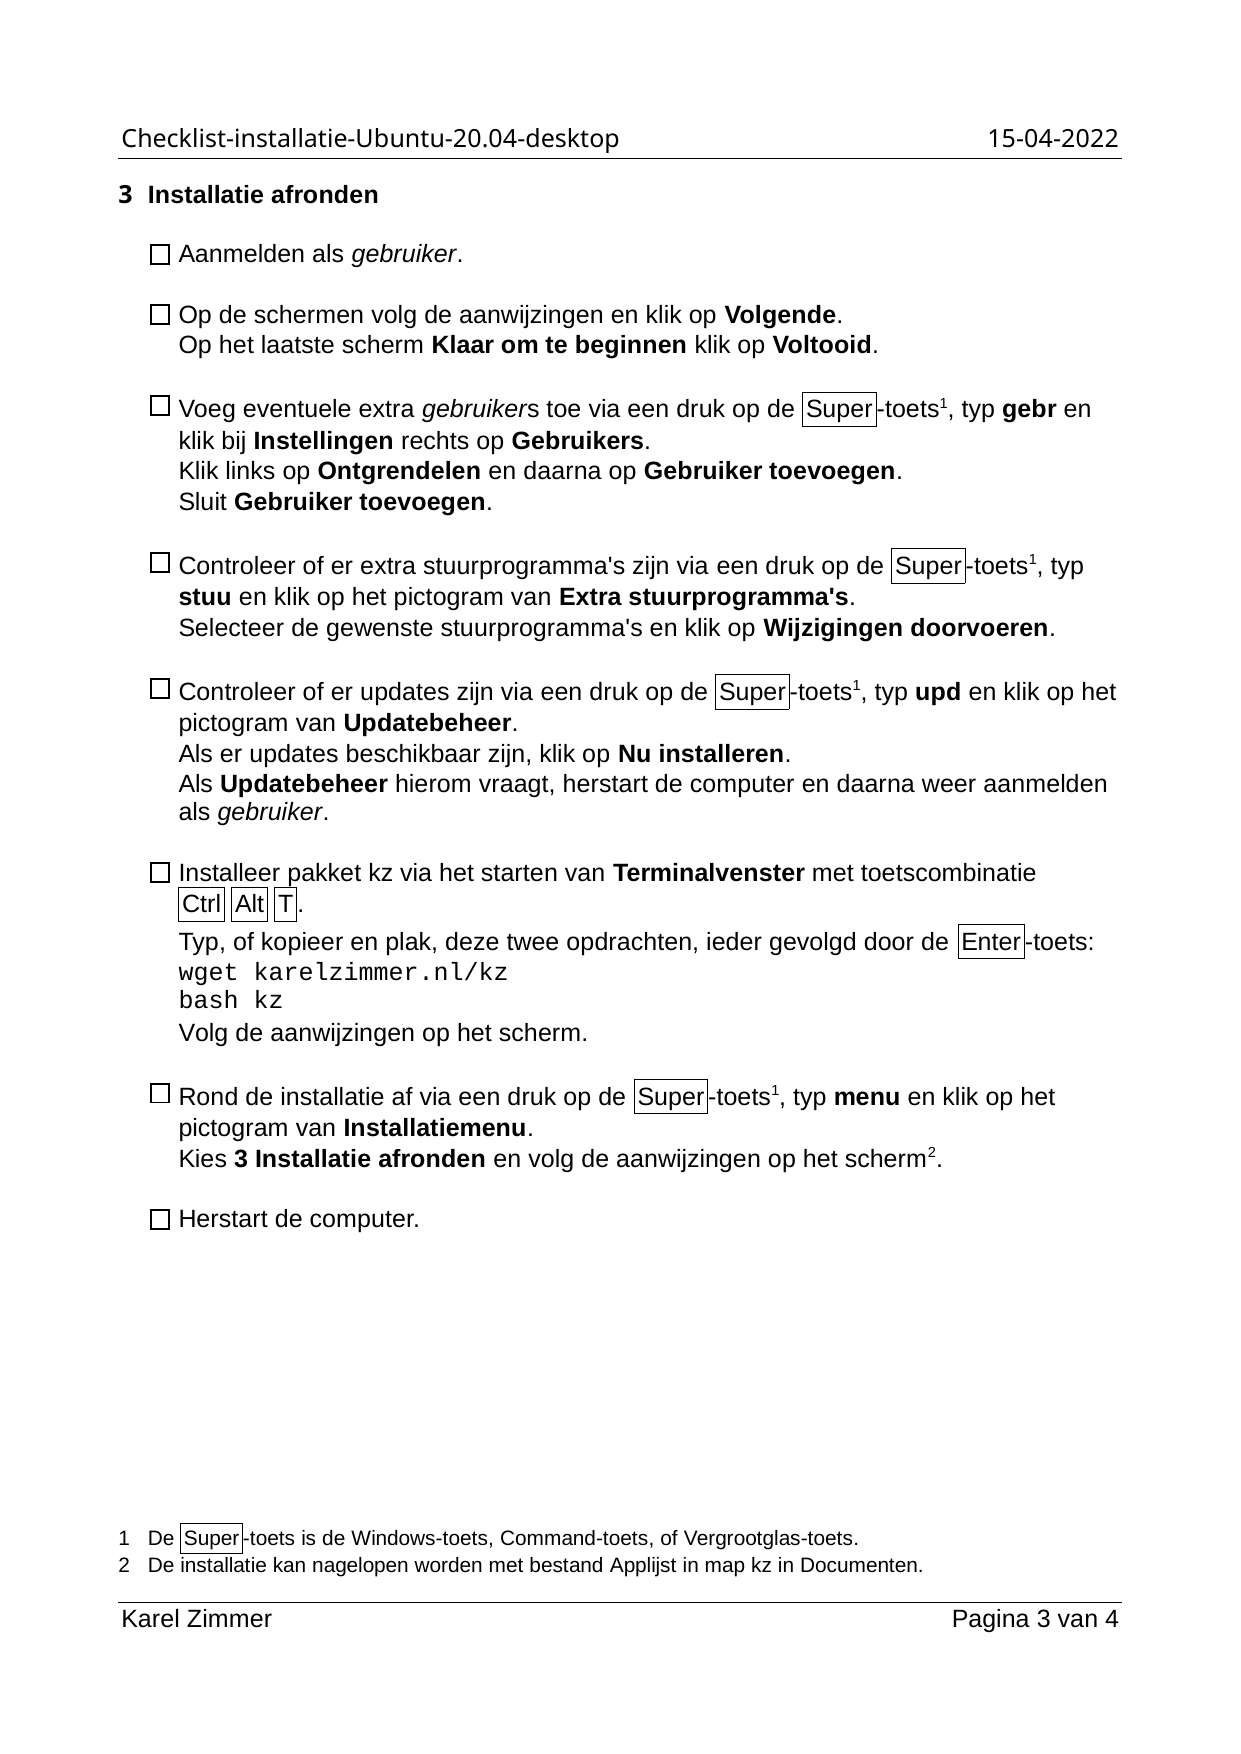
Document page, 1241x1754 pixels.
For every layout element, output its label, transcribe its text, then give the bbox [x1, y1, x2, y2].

list Installatie afronden [118, 177, 1122, 211]
table_cell [177, 1048, 1121, 1078]
table_cell [141, 300, 177, 330]
table_cell [141, 360, 177, 391]
table_cell [141, 1204, 177, 1234]
table_cell Klik links op Ontgrendelen en daarna op Gebruiker toevoegen. [177, 456, 1121, 486]
table_cell Controleer of er extra stuurprogramma's zijn via een druk op de Super-toets1, typ stuu en klik op het pictogram van Extra stuurprogramma's. [177, 547, 1121, 612]
table_cell [177, 269, 1121, 300]
table_cell [141, 330, 177, 360]
table_cell [177, 643, 1121, 673]
table_cell [141, 1017, 177, 1048]
table_cell [177, 827, 1121, 857]
table_cell Kies 3 Installatie afronden en volg de aanwijzingen op het scherm. [177, 1143, 1121, 1174]
table_cell [177, 517, 1121, 547]
table_cell [177, 360, 1121, 391]
table_cell Selecteer de gewenste stuurprogramma's en klik op Wijzigingen doorvoeren. [177, 613, 1121, 643]
table_cell [141, 1078, 177, 1143]
table_cell Volg de aanwijzingen op het scherm. [177, 1017, 1121, 1048]
table_cell Op het laatste scherm Klaar om te beginnen klik op Voltooid. [177, 330, 1121, 360]
table_cell [141, 1143, 177, 1174]
table_cell [141, 1048, 177, 1078]
table_cell [141, 486, 177, 517]
table_cell Rond de installatie af via een druk op de Super-toets1, typ menu en klik op het pictogram van Installatiemenu. [177, 1078, 1121, 1143]
table_cell Als Updatebeheer hierom vraagt, herstart de computer en daarna weer aanmelden als gebruiker. [177, 769, 1121, 827]
table_cell [141, 613, 177, 643]
table_cell Controleer of er updates zijn via een druk op de Super-toets1, typ upd en klik op het pictogram van Updatebeheer. [177, 673, 1121, 738]
table_cell [141, 643, 177, 673]
table_cell [141, 858, 177, 923]
table_cell Op de schermen volg de aanwijzingen en klik op Volgende. [177, 300, 1121, 330]
table_cell [141, 923, 177, 1017]
table_cell [141, 517, 177, 547]
table_cell [141, 547, 177, 612]
table_cell Sluit Gebruiker toevoegen. [177, 486, 1121, 517]
table_cell [141, 827, 177, 857]
table_cell [141, 456, 177, 486]
table_cell [141, 269, 177, 300]
table_cell Voeg eventuele extra gebruikers toe via een druk op de Super-toets, typ gebr en klik bij Instellingen rechts op Gebruikers. [177, 391, 1121, 456]
table_cell [141, 769, 177, 827]
table_cell Installeer pakket kz via het starten van Terminalvenster met toetscombinatie Ctrl Alt T. [177, 858, 1121, 923]
table_cell Typ, of kopieer en plak, deze twee opdrachten, ieder gevolgd door de Enter-toets: wget karelzimmer.nl/kz bash kz [177, 923, 1121, 1017]
table_cell [177, 1174, 1121, 1204]
table_header [141, 239, 177, 269]
table_cell [141, 673, 177, 738]
table_cell Als er updates beschikbaar zijn, klik op Nu installeren. [177, 739, 1121, 769]
table_cell [141, 739, 177, 769]
table_cell [141, 391, 177, 456]
table_cell Herstart de computer. [177, 1204, 1121, 1234]
table_header Aanmelden als gebruiker. [177, 239, 1121, 269]
table_cell [141, 1174, 177, 1204]
